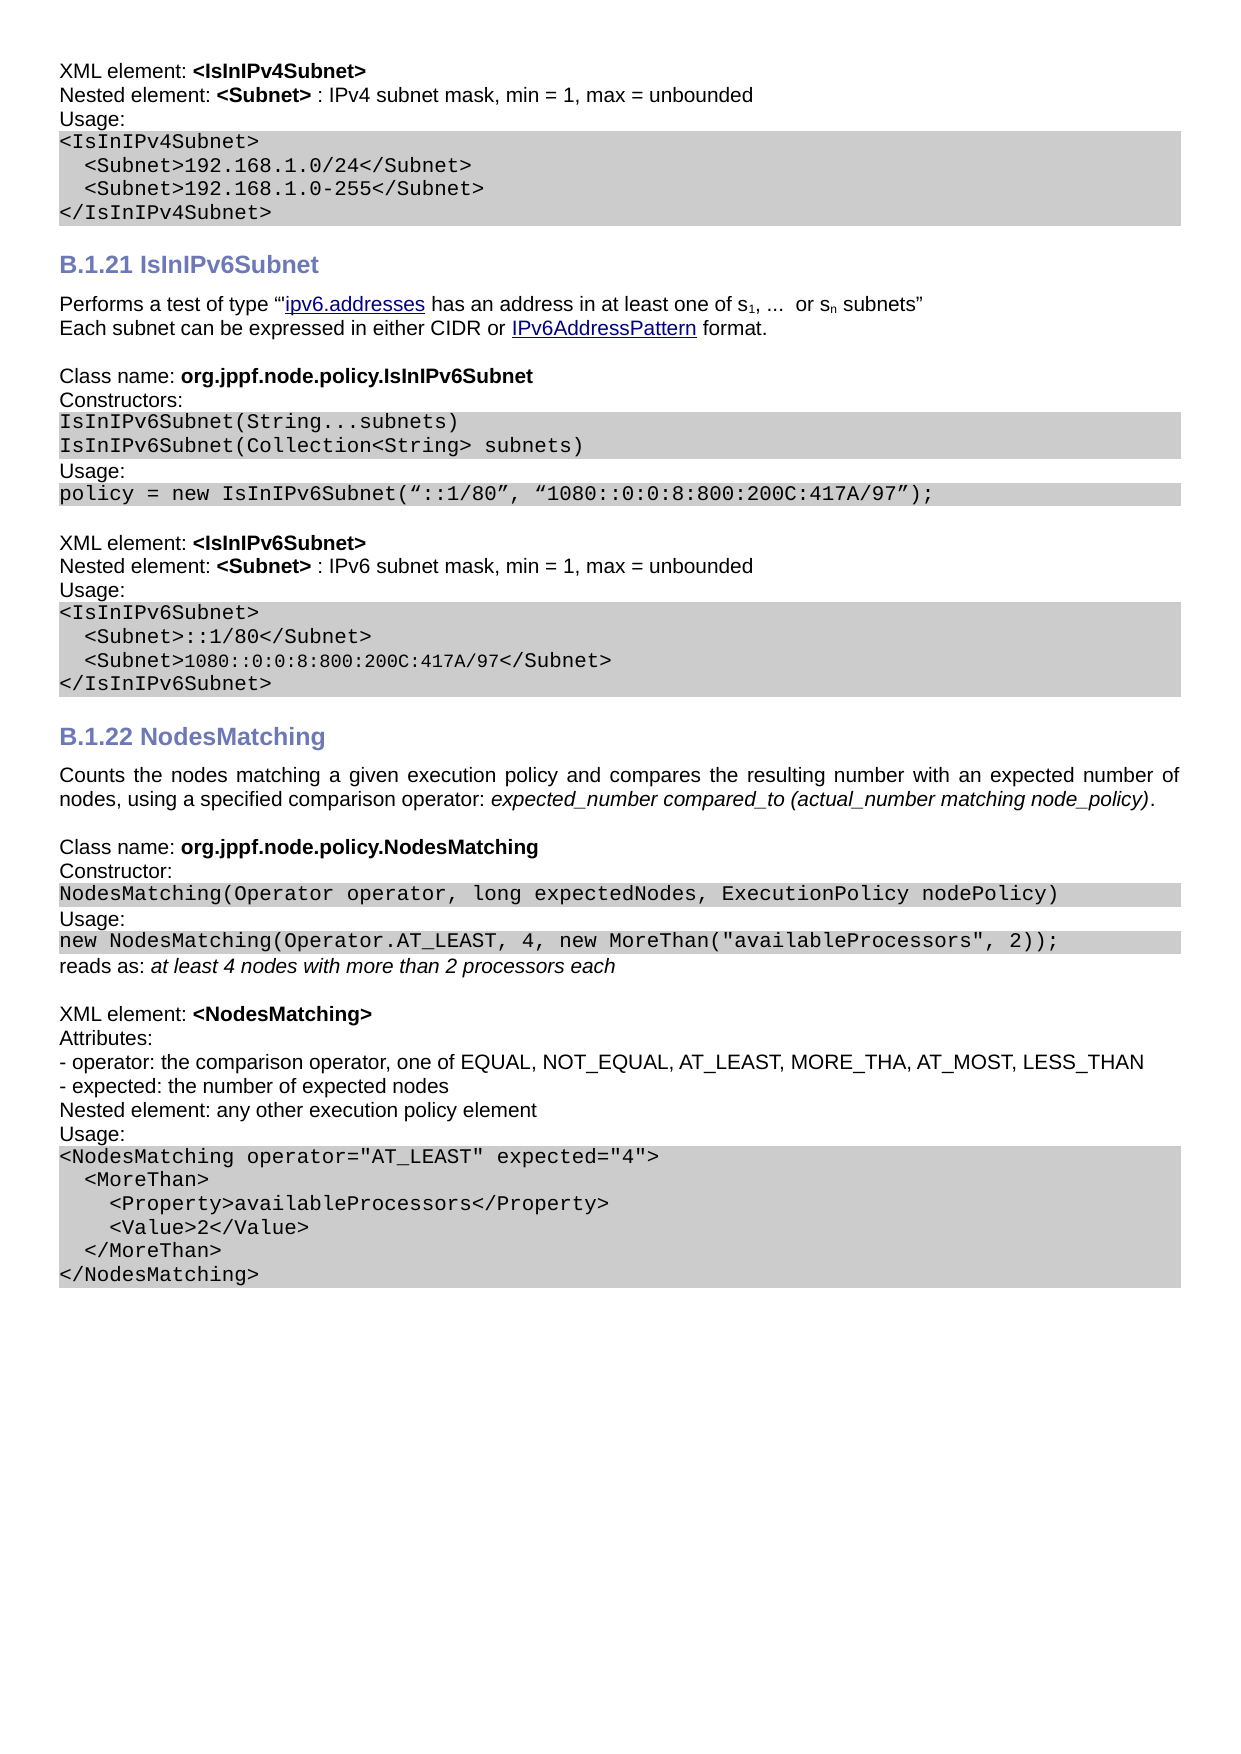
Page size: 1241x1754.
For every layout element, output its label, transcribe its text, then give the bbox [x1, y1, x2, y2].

text new NodesMatching(Operator.AT_LEAST, 4, new MoreThan("availableProcessors", 2)); [59, 931, 1181, 954]
text <NodesMatching operator="AT_LEAST" expected="4"> [59, 1146, 1181, 1169]
subtitle IsInIPv6Subnet [59, 251, 1181, 279]
text XML element: <NodesMatching> [59, 1002, 1181, 1026]
text <MoreThan> [59, 1169, 1181, 1193]
text XML element: <IsInIPv4Subnet> [59, 59, 1181, 83]
text Nested element: any other execution policy element [59, 1098, 1181, 1122]
text XML element: <IsInIPv6Subnet> [59, 530, 1181, 554]
text policy = new IsInIPv6Subnet(“::1/80”, “1080::0:0:8:800:200C:417A/97”); [59, 483, 1181, 506]
text <Subnet>192.168.1.0-255</Subnet> [59, 178, 1181, 202]
subtitle NodesMatching [59, 722, 1181, 751]
text </IsInIPv4Subnet> [59, 202, 1181, 226]
text </MoreThan> [59, 1240, 1181, 1264]
text Usage: [59, 907, 1181, 931]
text reads as: at least 4 nodes with more than 2 processors each [59, 954, 1181, 978]
text <Subnet>1080::0:0:8:800:200C:417A/97</Subnet> [59, 649, 1181, 673]
text Class name: org.jppf.node.policy.NodesMatching [59, 835, 1181, 859]
text <IsInIPv6Subnet> [59, 602, 1181, 626]
text Constructor: [59, 859, 1181, 883]
text Nested element: <Subnet> : IPv4 subnet mask, min = 1, max = unbounded [59, 83, 1181, 107]
text IsInIPv6Subnet(String...subnets) [59, 412, 1181, 435]
text <Subnet>::1/80</Subnet> [59, 626, 1181, 649]
text Class name: org.jppf.node.policy.IsInIPv6Subnet [59, 364, 1181, 388]
text - operator: the comparison operator, one of EQUAL, NOT_EQUAL, AT_LEAST, MORE_THA, AT_MOST, LESS_THAN [59, 1050, 1181, 1074]
text <Property>availableProcessors</Property> [59, 1193, 1181, 1217]
text Constructors: [59, 388, 1181, 412]
text <IsInIPv4Subnet> [59, 131, 1181, 154]
text Usage: [59, 107, 1181, 131]
text Nested element: <Subnet> : IPv6 subnet mask, min = 1, max = unbounded [59, 554, 1181, 578]
text - expected: the number of expected nodes [59, 1074, 1181, 1098]
text Attributes: [59, 1026, 1181, 1050]
text <Value>2</Value> [59, 1217, 1181, 1240]
text Usage: [59, 1122, 1181, 1146]
text IsInIPv6Subnet(Collection<String> subnets) [59, 435, 1181, 459]
text </IsInIPv6Subnet> [59, 673, 1181, 697]
text Performs a test of type “'ipv6.addresses has an address in at least one of s1, ... or sn subnets” [59, 292, 1181, 316]
text <Subnet>192.168.1.0/24</Subnet> [59, 154, 1181, 178]
text Usage: [59, 578, 1181, 602]
text Usage: [59, 459, 1181, 483]
text Counts the nodes matching a given execution policy and compares the resulting number with an expected number of nodes, using a specified comparison operator: expected_number compared_to (actual_number matching node_policy). [59, 763, 1181, 811]
text NodesMatching(Operator operator, long expectedNodes, ExecutionPolicy nodePolicy) [59, 883, 1181, 907]
text Each subnet can be expressed in either CIDR or IPv6AddressPattern format. [59, 316, 1181, 340]
text </NodesMatching> [59, 1264, 1181, 1288]
